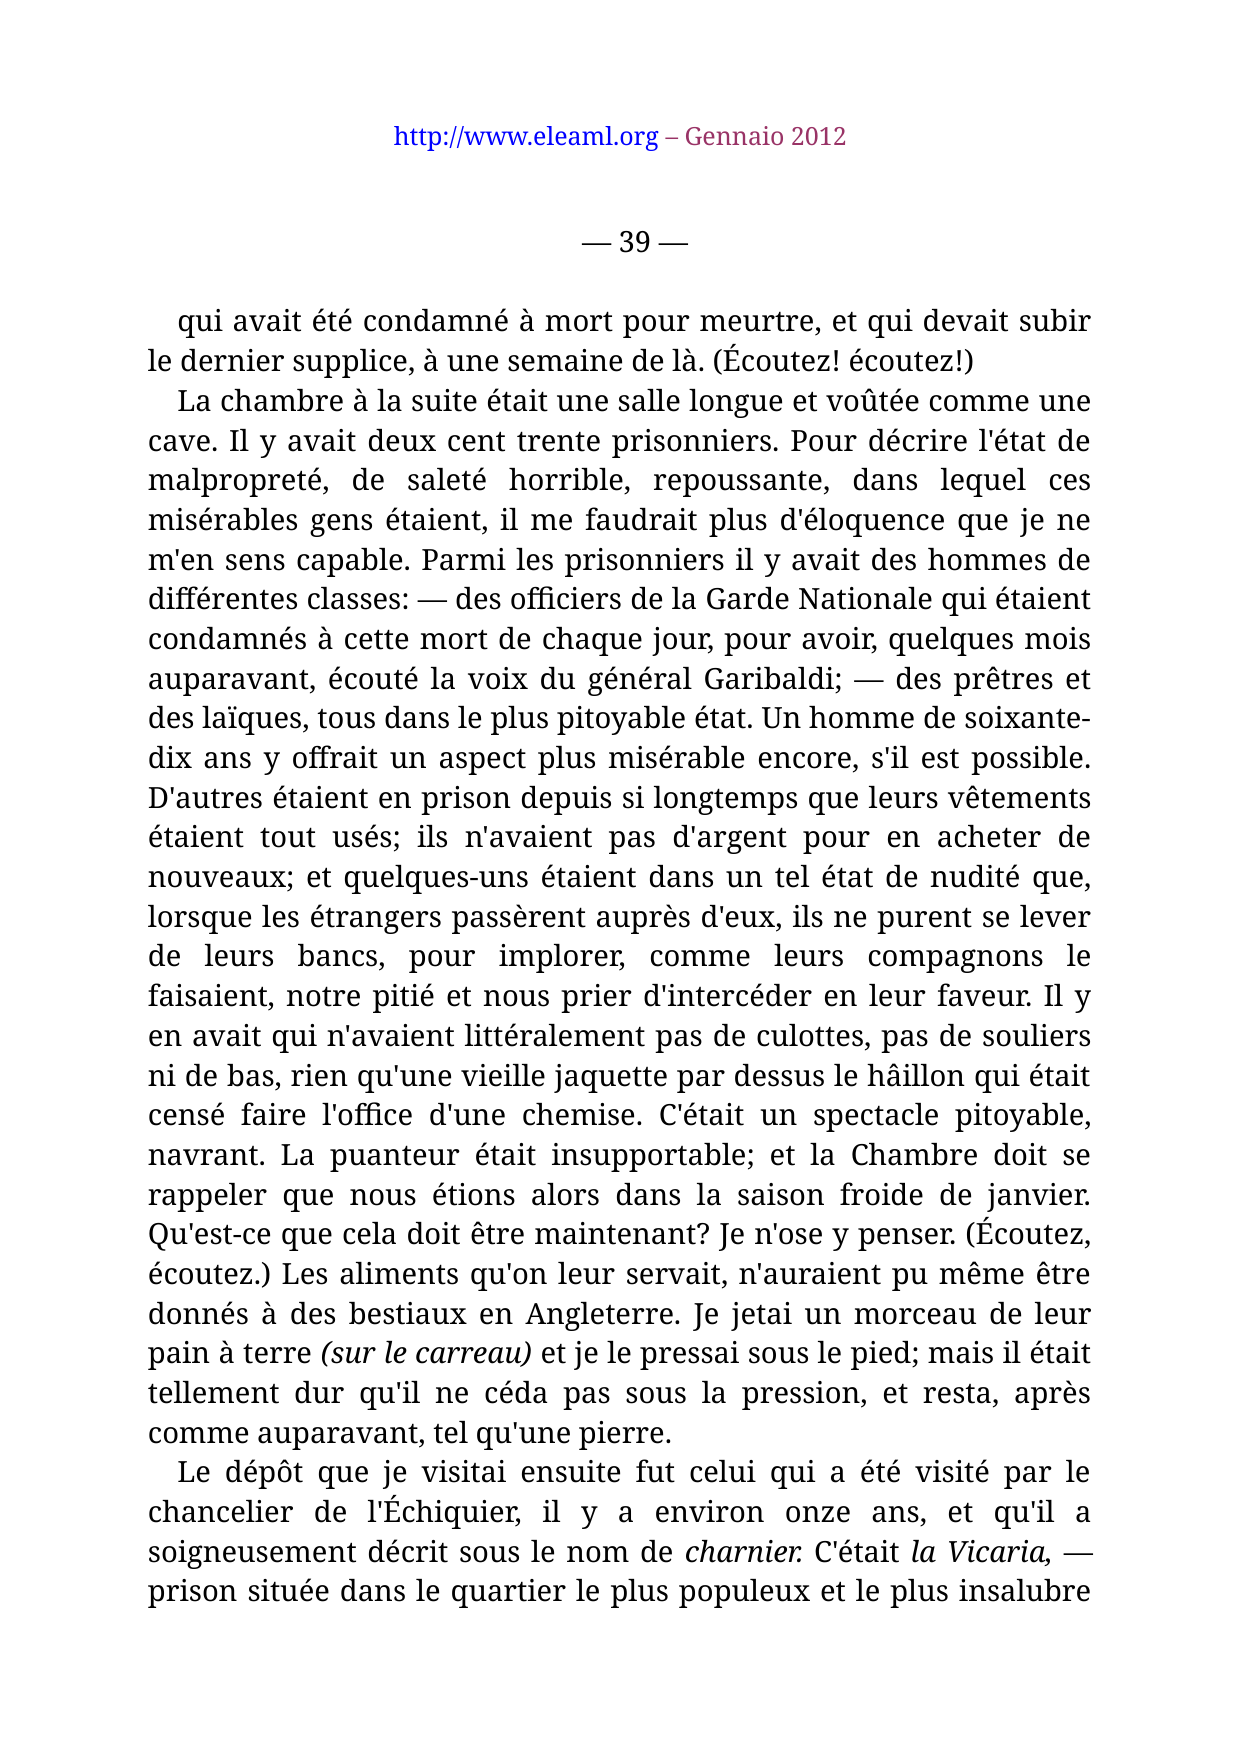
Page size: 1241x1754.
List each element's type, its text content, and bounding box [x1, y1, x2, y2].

text La chambre à la suite était une salle longue et voûtée comme une cave. Il y avait deux cent trente prisonniers. Pour décrire l'état de malpropreté, de saleté horrible, repoussante, dans lequel ces misérables gens étaient, il me faudrait plus d'éloquence que je ne m'en sens capable. Parmi les prisonniers il y avait des hommes de différentes classes: — des officiers de la Garde Nationale qui étaient condamnés à cette mort de chaque jour, pour avoir, quelques mois auparavant, écouté la voix du général Garibaldi; — des prêtres et des laïques, tous dans le plus pitoyable état. Un homme de soixante-dix ans y offrait un aspect plus misérable encore, s'il est possible. D'autres étaient en prison depuis si longtemps que leurs vêtements étaient tout usés; ils n'avaient pas d'argent pour en acheter de nouveaux; et quelques-uns étaient dans un tel état de nudité que, lorsque les étrangers passèrent auprès d'eux, ils ne purent se lever de leurs bancs, pour implorer, comme leurs compagnons le faisaient, notre pitié et nous prier d'intercéder en leur faveur. Il y en avait qui n'avaient littéralement pas de culottes, pas de souliers ni de bas, rien qu'une vieille jaquette par dessus le hâillon qui était censé faire l'office d'une chemise. C'était un spectacle pitoyable, navrant. La puanteur était insupportable; et la Chambre doit se rappeler que nous étions alors dans la saison froide de janvier. Qu'est-ce que cela doit être maintenant? Je n'ose y penser. (Écoutez, écoutez.) Les aliments qu'on leur servait, n'auraient pu même être donnés à des bestiaux en Angleterre. Je jetai un morceau de leur pain à terre (sur le carreau) et je le pressai sous le pied; mais il était tellement dur qu'il ne céda pas sous la pression, et resta, après comme auparavant, tel qu'une pierre. [148, 380, 1093, 1452]
text qui avait été condamné à mort pour meurtre, et qui devait subir le dernier supplice, à une semaine de là. (Écoutez! écoutez!) [148, 301, 1093, 380]
text Le dépôt que je visitai ensuite fut celui qui a été visité par le chancelier de l'Échiquier, il y a environ onze ans, et qu'il a soigneusement décrit sous le nom de charnier. C'était la Vicaria, — prison située dans le quartier le plus populeux et le plus insalubre [148, 1452, 1093, 1610]
text — 39 — [148, 221, 1093, 261]
